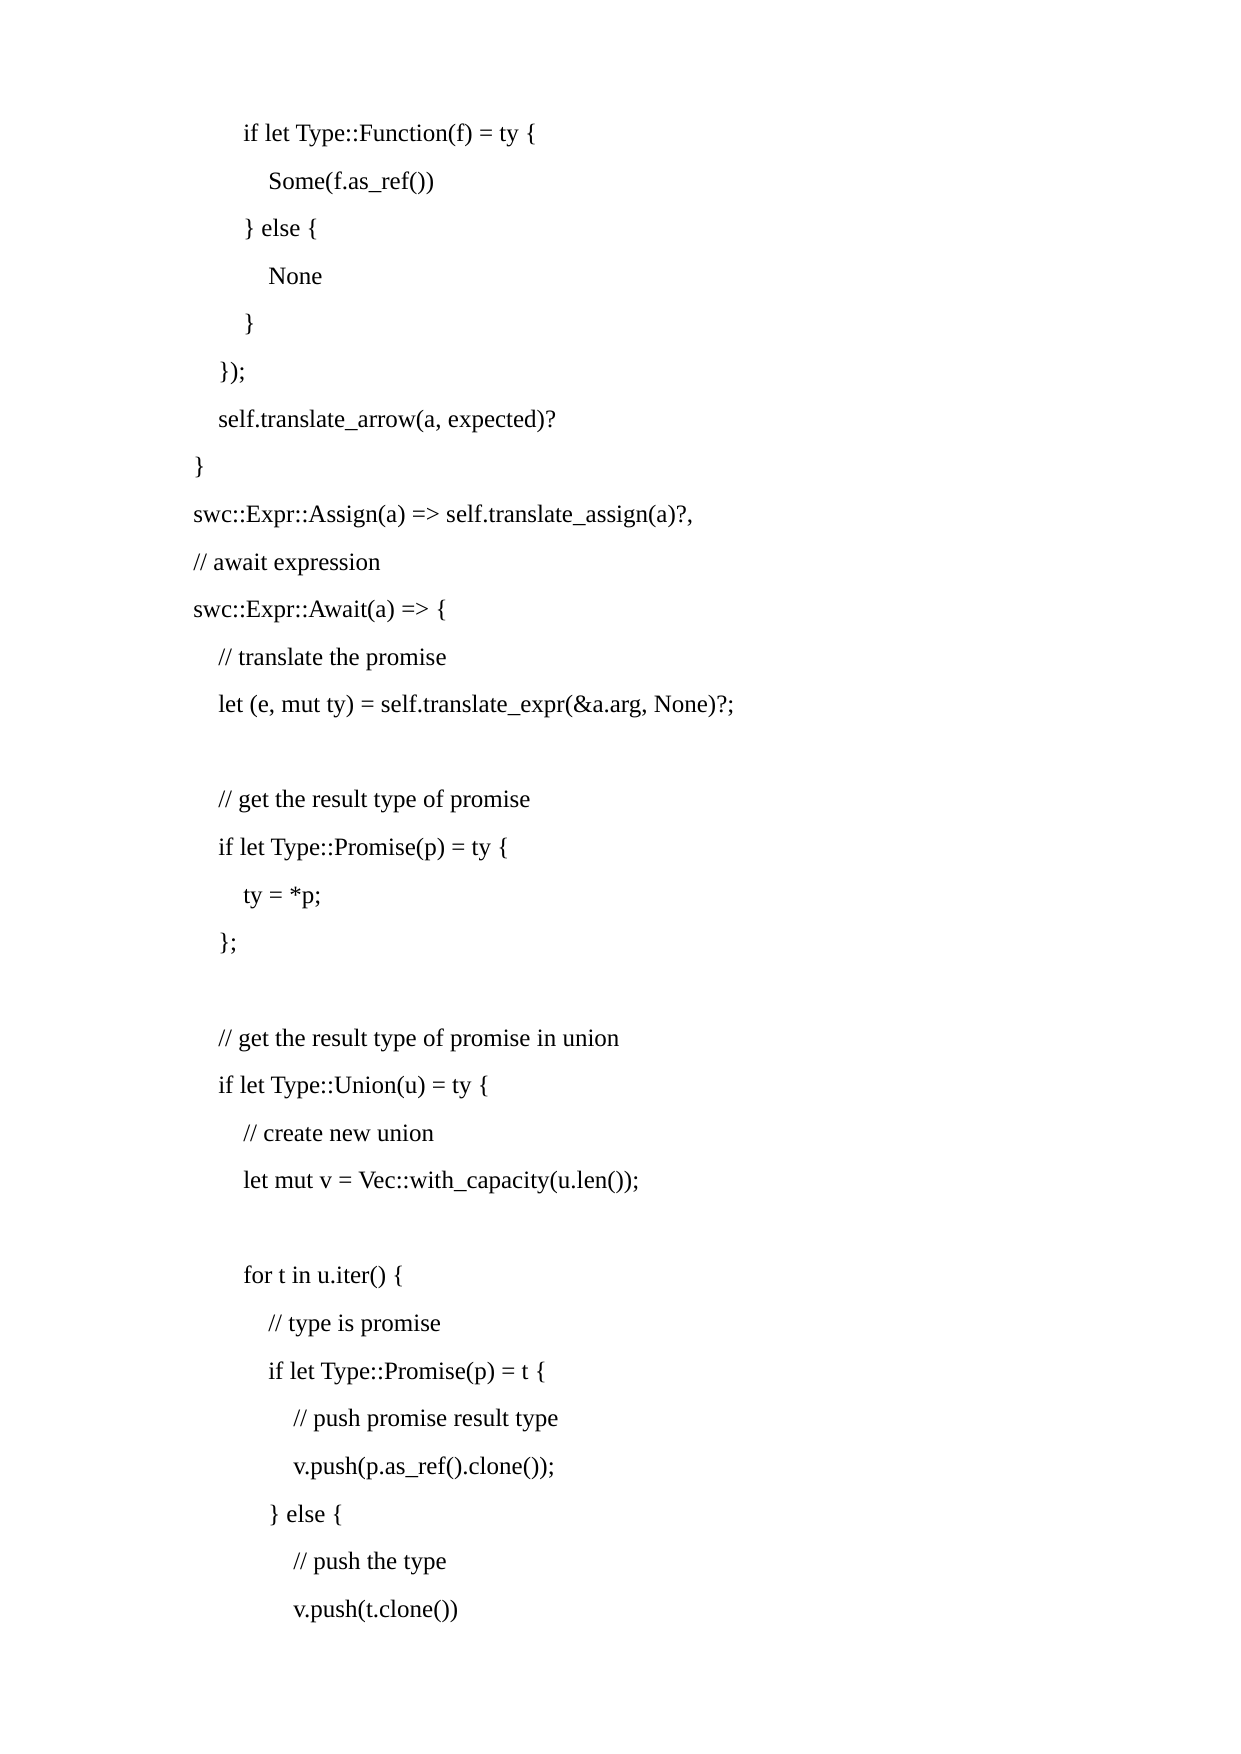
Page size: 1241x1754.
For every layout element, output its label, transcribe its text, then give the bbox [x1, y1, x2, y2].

text } else { [118, 213, 1122, 242]
text let (e, mut ty) = self.translate_expr(&a.arg, None)?; [118, 689, 1122, 718]
text let mut v = Vec::with_capacity(u.len()); [118, 1165, 1122, 1194]
text ty = *p; [118, 880, 1122, 908]
text if let Type::Union(u) = ty { [118, 1070, 1122, 1099]
text // get the result type of promise [118, 784, 1122, 813]
text // translate the promise [118, 642, 1122, 671]
text if let Type::Function(f) = ty { [118, 118, 1122, 147]
text None [118, 261, 1122, 290]
text swc::Expr::Assign(a) => self.translate_assign(a)?, [118, 499, 1122, 528]
text self.translate_arrow(a, expected)? [118, 404, 1122, 432]
text // type is promise [118, 1308, 1122, 1337]
text // await expression [118, 547, 1122, 575]
text } else { [118, 1499, 1122, 1527]
text v.push(p.as_ref().clone()); [118, 1451, 1122, 1480]
text // push the type [118, 1546, 1122, 1575]
text Some(f.as_ref()) [118, 166, 1122, 194]
text v.push(t.clone()) [118, 1594, 1122, 1623]
text for t in u.iter() { [118, 1261, 1122, 1289]
text } [118, 451, 1122, 480]
text // get the result type of promise in union [118, 1023, 1122, 1051]
text swc::Expr::Await(a) => { [118, 594, 1122, 623]
text if let Type::Promise(p) = t { [118, 1356, 1122, 1384]
text } [118, 308, 1122, 337]
text if let Type::Promise(p) = ty { [118, 832, 1122, 861]
text // create new union [118, 1118, 1122, 1147]
text }); [118, 356, 1122, 385]
text }; [118, 927, 1122, 956]
text // push promise result type [118, 1403, 1122, 1432]
